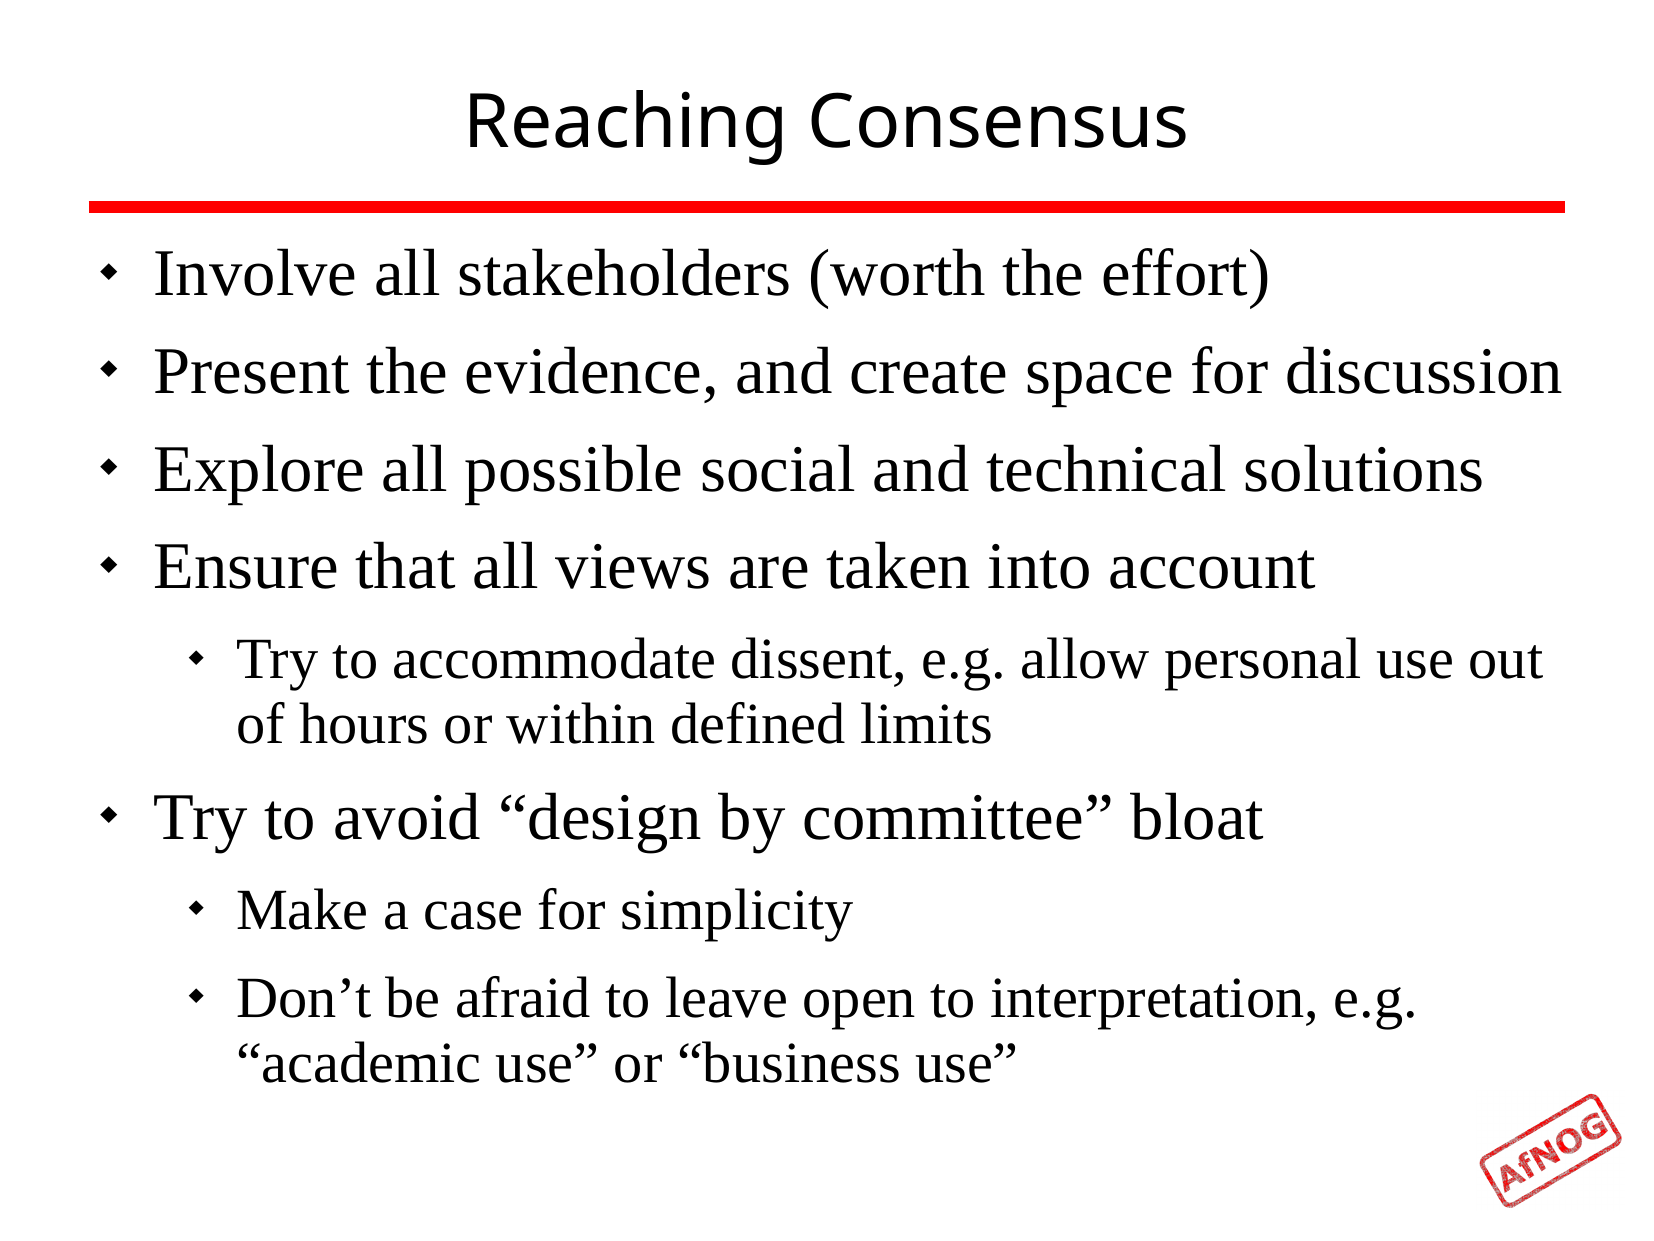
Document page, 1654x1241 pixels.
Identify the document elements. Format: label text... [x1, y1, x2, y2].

list Involve all stakeholders (worth the effort) Present the evidence, and create space for discussion Explore all possible social and technical solutions Ensure that all views are taken into account Try to accommodate dissent, e.g. allow personal use out of hours or within defined limits Try to avoid “design by committee” bloat Make a case for simplicity Don’t be afraid to leave open to interpretation, e.g. “academic use” or “business use” [82, 236, 1571, 1108]
title Reaching Consensus [82, 29, 1571, 207]
picture [1476, 1090, 1625, 1211]
